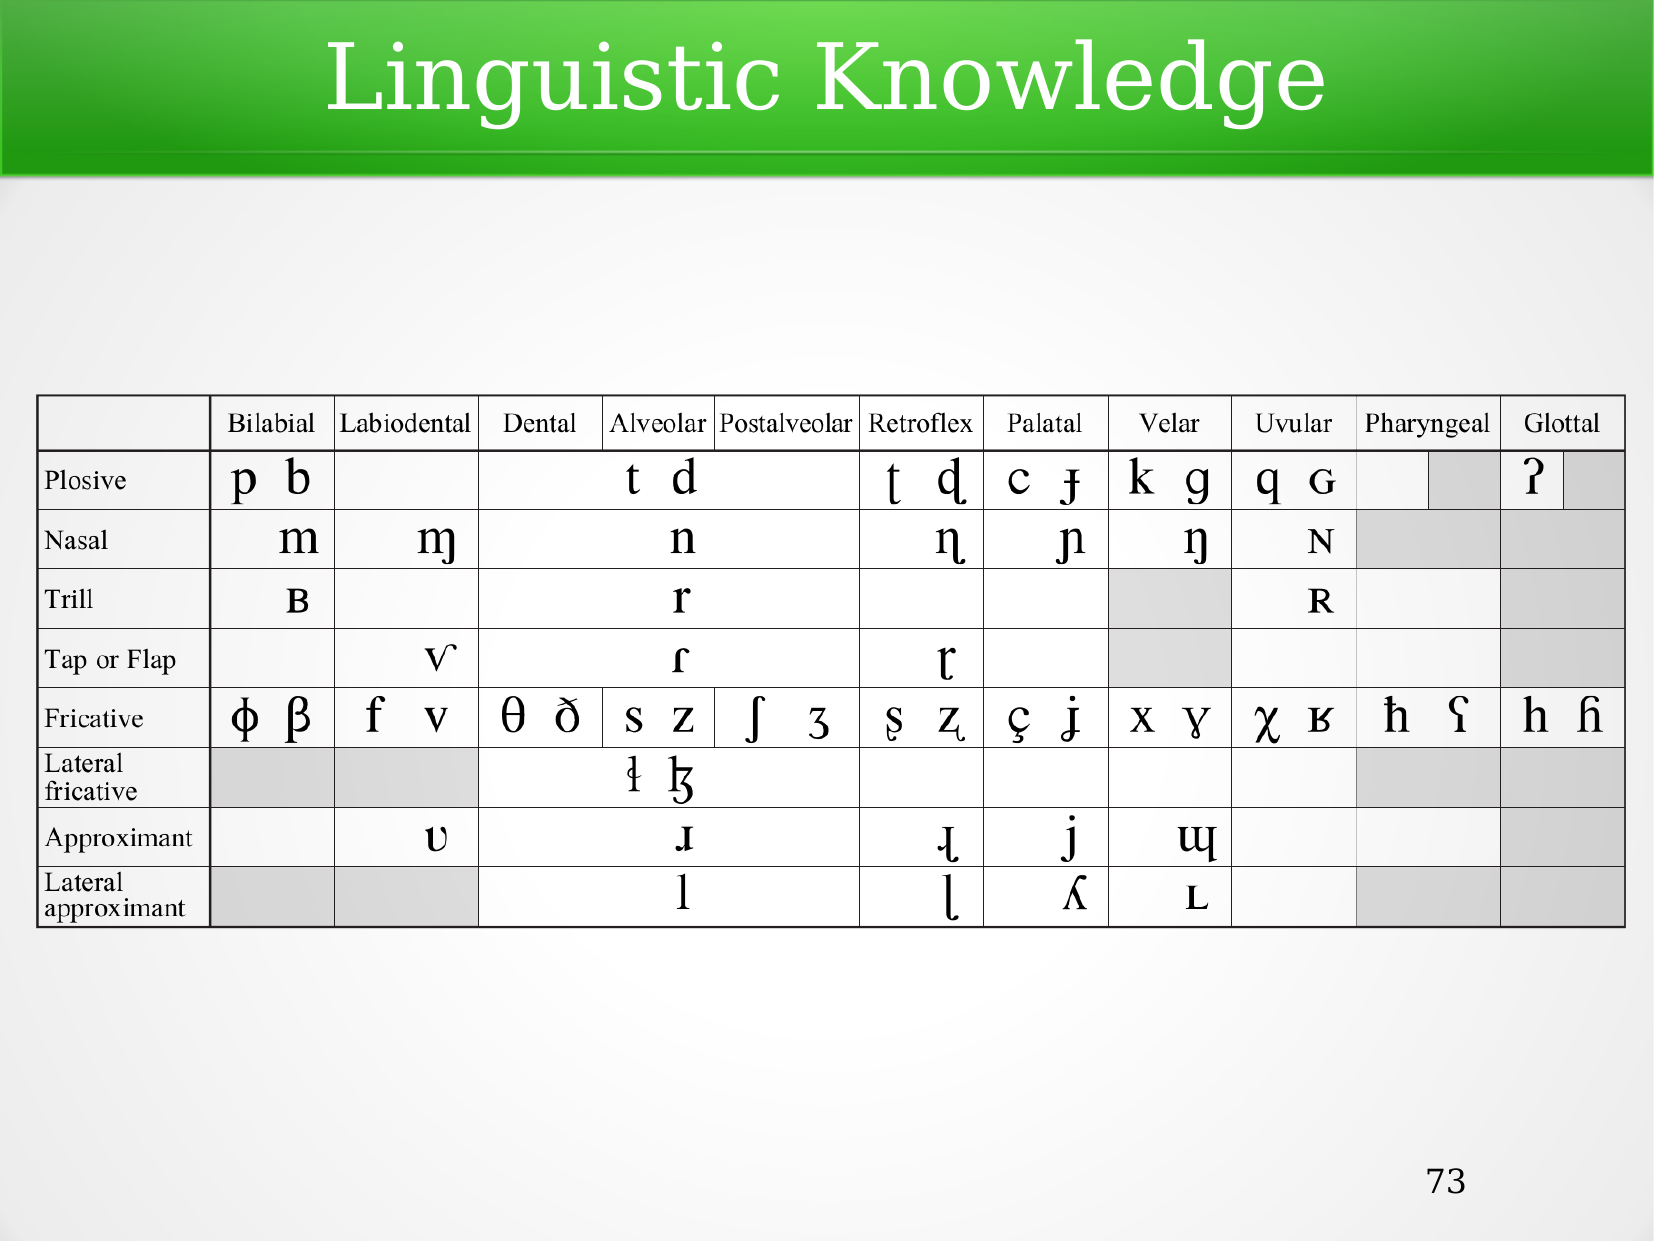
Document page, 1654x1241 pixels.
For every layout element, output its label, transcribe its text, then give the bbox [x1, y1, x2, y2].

title Linguistic Knowledge [82, 11, 1571, 154]
picture [0, 0, 1654, 1241]
